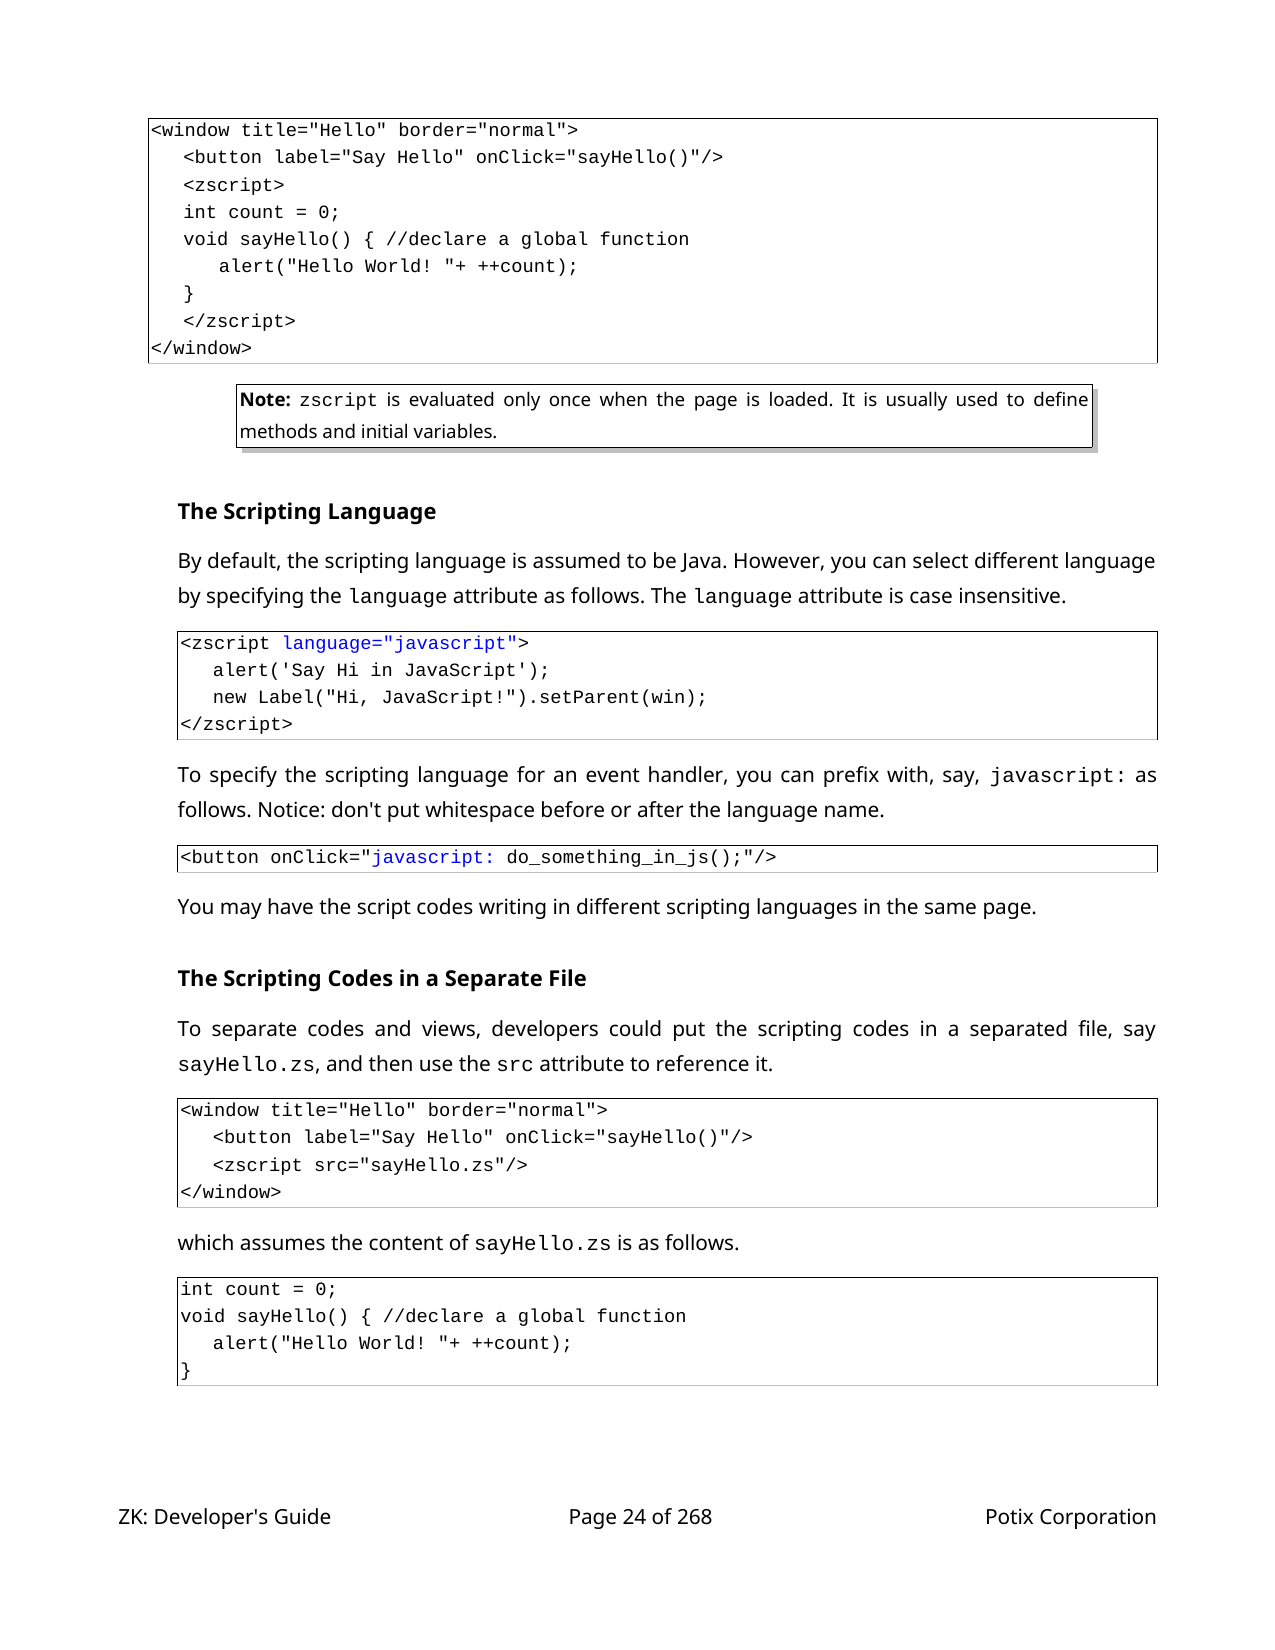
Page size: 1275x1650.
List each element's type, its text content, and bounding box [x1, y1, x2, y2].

text </zscript> [149, 308, 1157, 333]
text new Label("Hi, JavaScript!").setParent(win); [178, 685, 1157, 709]
text <zscript language="javascript"> [178, 632, 1157, 655]
subtitle The Scripting Codes in a Separate File [177, 963, 1157, 993]
text To specify the scripting language for an event handler, you can prefix with, say, javascript: as follows. Notice: don't put whitespace before or after the language name. [177, 760, 1157, 824]
text <zscript src="sayHello.zs"/> [178, 1152, 1157, 1177]
text You may have the script codes writing in different scripting languages in the same page. [177, 892, 1157, 921]
text <window title="Hello" border="normal"> [149, 119, 1157, 142]
text void sayHello() { //declare a global function [178, 1304, 1157, 1328]
text } [178, 1358, 1157, 1385]
subtitle The Scripting Language [177, 496, 1157, 526]
text <button label="Say Hello" onClick="sayHello()"/> [149, 145, 1157, 169]
text <window title="Hello" border="normal"> [178, 1099, 1157, 1122]
text alert('Say Hi in JavaScript'); [178, 658, 1157, 682]
text By default, the scripting language is assumed to be Java. However, you can select different language by specifying the language attribute as follows. The language attribute is case insensitive. [177, 546, 1157, 610]
text alert("Hello World! "+ ++count); [178, 1331, 1157, 1355]
text alert("Hello World! "+ ++count); [149, 254, 1157, 278]
text </zscript> [178, 712, 1157, 739]
text </window> [178, 1180, 1157, 1207]
text void sayHello() { //declare a global function [149, 227, 1157, 251]
text <button label="Say Hello" onClick="sayHello()"/> [178, 1125, 1157, 1149]
text int count = 0; [149, 200, 1157, 224]
text <zscript> [149, 172, 1157, 197]
text </window> [149, 336, 1157, 363]
text <button onClick="javascript: do_something_in_js();"/> [178, 846, 1157, 872]
text } [149, 281, 1157, 306]
text To separate codes and views, developers could put the scripting codes in a separated file, say sayHello.zs, and then use the src attribute to reference it. [177, 1014, 1157, 1077]
text int count = 0; [178, 1278, 1157, 1301]
text which assumes the content of sayHello.zs is as follows. [177, 1228, 1157, 1256]
text Note: zscript is evaluated only once when the page is loaded. It is usually used to define methods and initial variables. [237, 385, 1092, 447]
